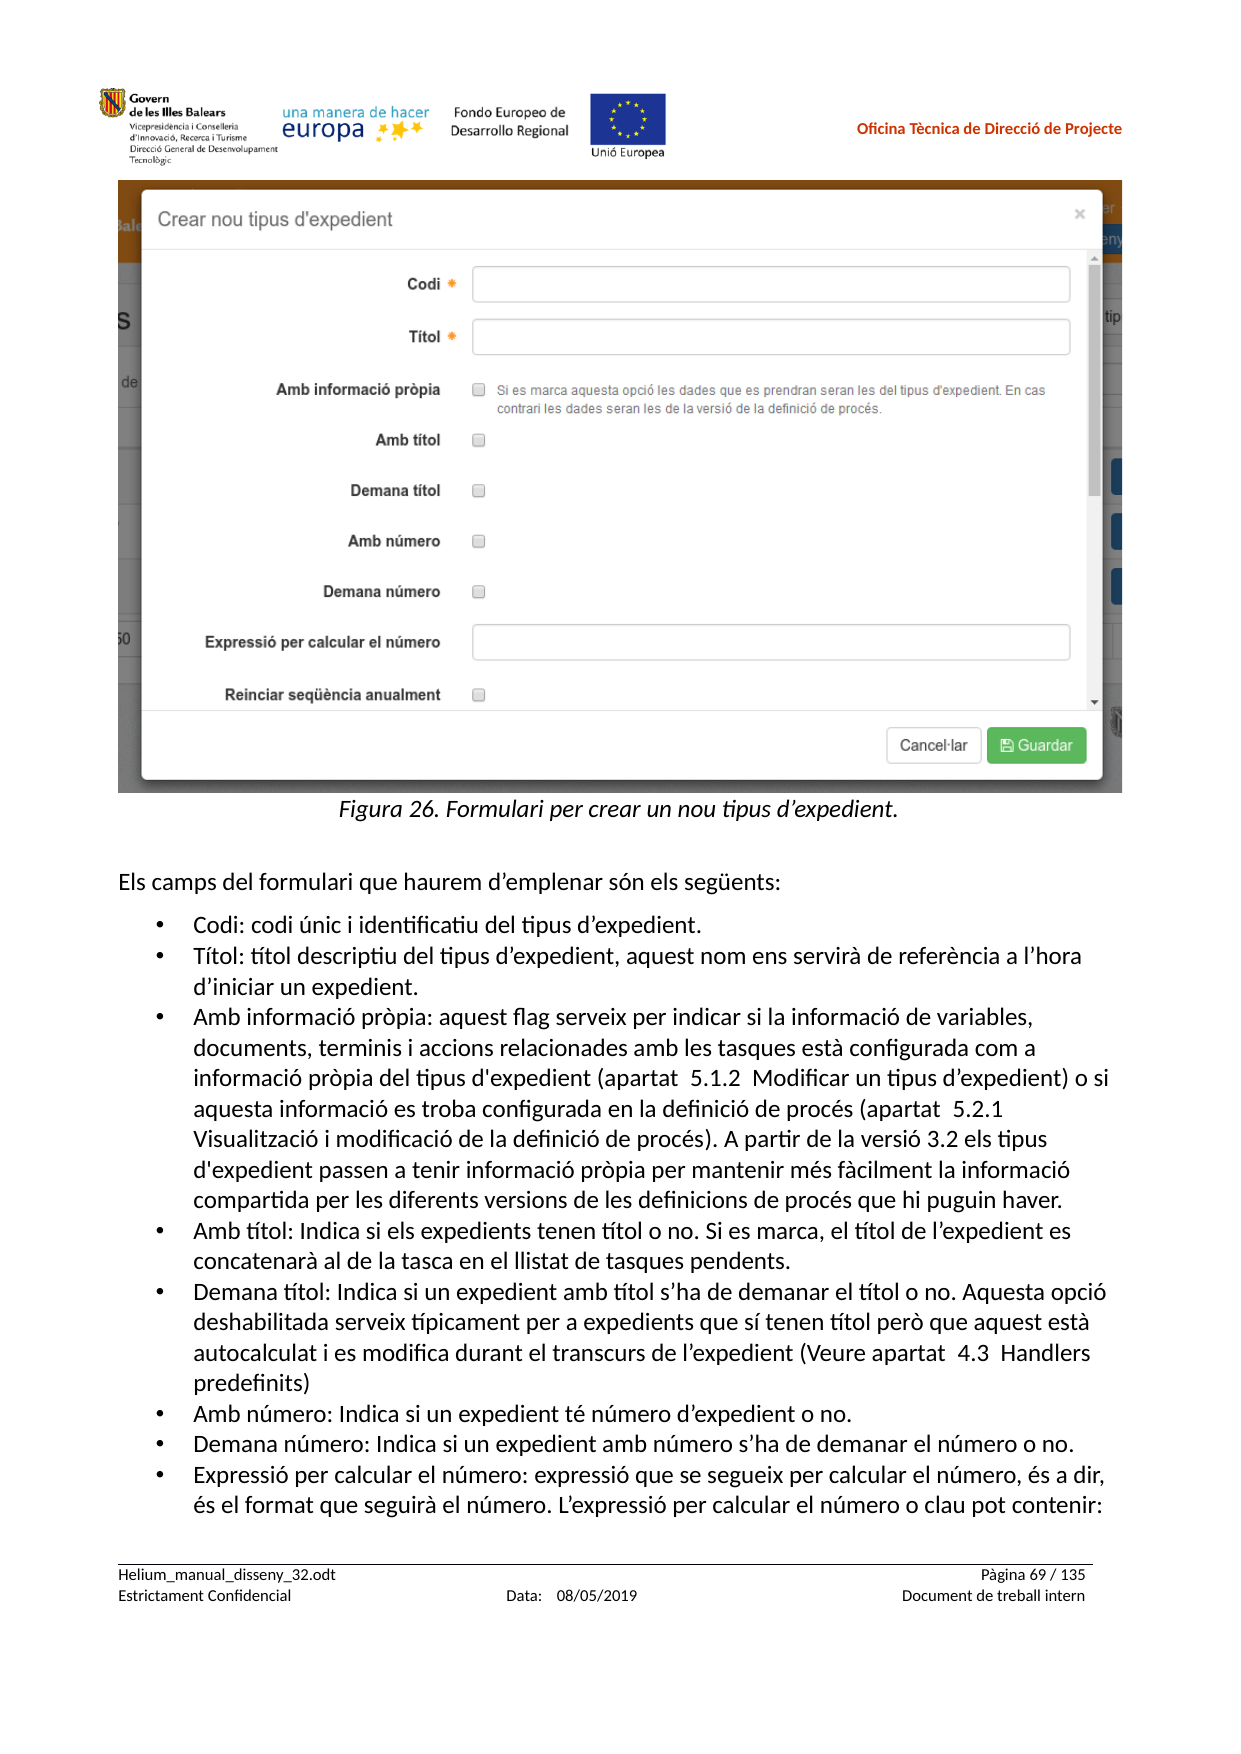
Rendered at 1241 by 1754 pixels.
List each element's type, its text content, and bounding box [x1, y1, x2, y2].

list Codi: codi únic i identificatiu del tipus d’expedient. [156, 909, 1122, 940]
list Amb número: Indica si un expedient té número d’expedient o no. [156, 1398, 1122, 1428]
list Demana número: Indica si un expedient amb número s’ha de demanar el número o no. [156, 1428, 1122, 1459]
list Expressió per calcular el número: expressió que se segueix per calcular el número, és a dir, és el format que seguirà el número. L’expressió per calcular el número o clau pot contenir: [156, 1459, 1122, 1520]
list Títol: títol descriptiu del tipus d’expedient, aquest nom ens servirà de referència a l’hora d’iniciar un expedient. [156, 940, 1122, 1001]
text Els camps del formulari que haurem d’emplenar són els següents: [118, 867, 1122, 897]
picture [99, 87, 668, 166]
list Demana títol: Indica si un expedient amb títol s’ha de demanar el títol o no. Aquesta opció deshabilitada serveix típicament per a expedients que sí tenen títol però que aquest està autocalculat i es modifica durant el transcurs de l’expedient (Veure apartat 4.3 Handlers predefinits) [156, 1276, 1122, 1398]
list Amb informació pròpia: aquest flag serveix per indicar si la informació de variables, documents, terminis i accions relacionades amb les tasques està configurada com a informació pròpia del tipus d'expedient (apartat 5.1.2 Modificar un tipus d’expedient) o si aquesta informació es troba configurada en la definició de procés (apartat 5.2.1 Visualització i modificació de la definició de procés). A partir de la versió 3.2 els tipus d'expedient passen a tenir informació pròpia per mantenir més fàcilment la informació compartida per les diferents versions de les definicions de procés que hi puguin haver. [156, 1001, 1122, 1215]
text Figura 26. Formulari per crear un nou tipus d’expedient. [118, 793, 1122, 823]
list Amb títol: Indica si els expedients tenen títol o no. Si es marca, el títol de l’expedient es concatenarà al de la tasca en el llistat de tasques pendents. [156, 1215, 1122, 1276]
